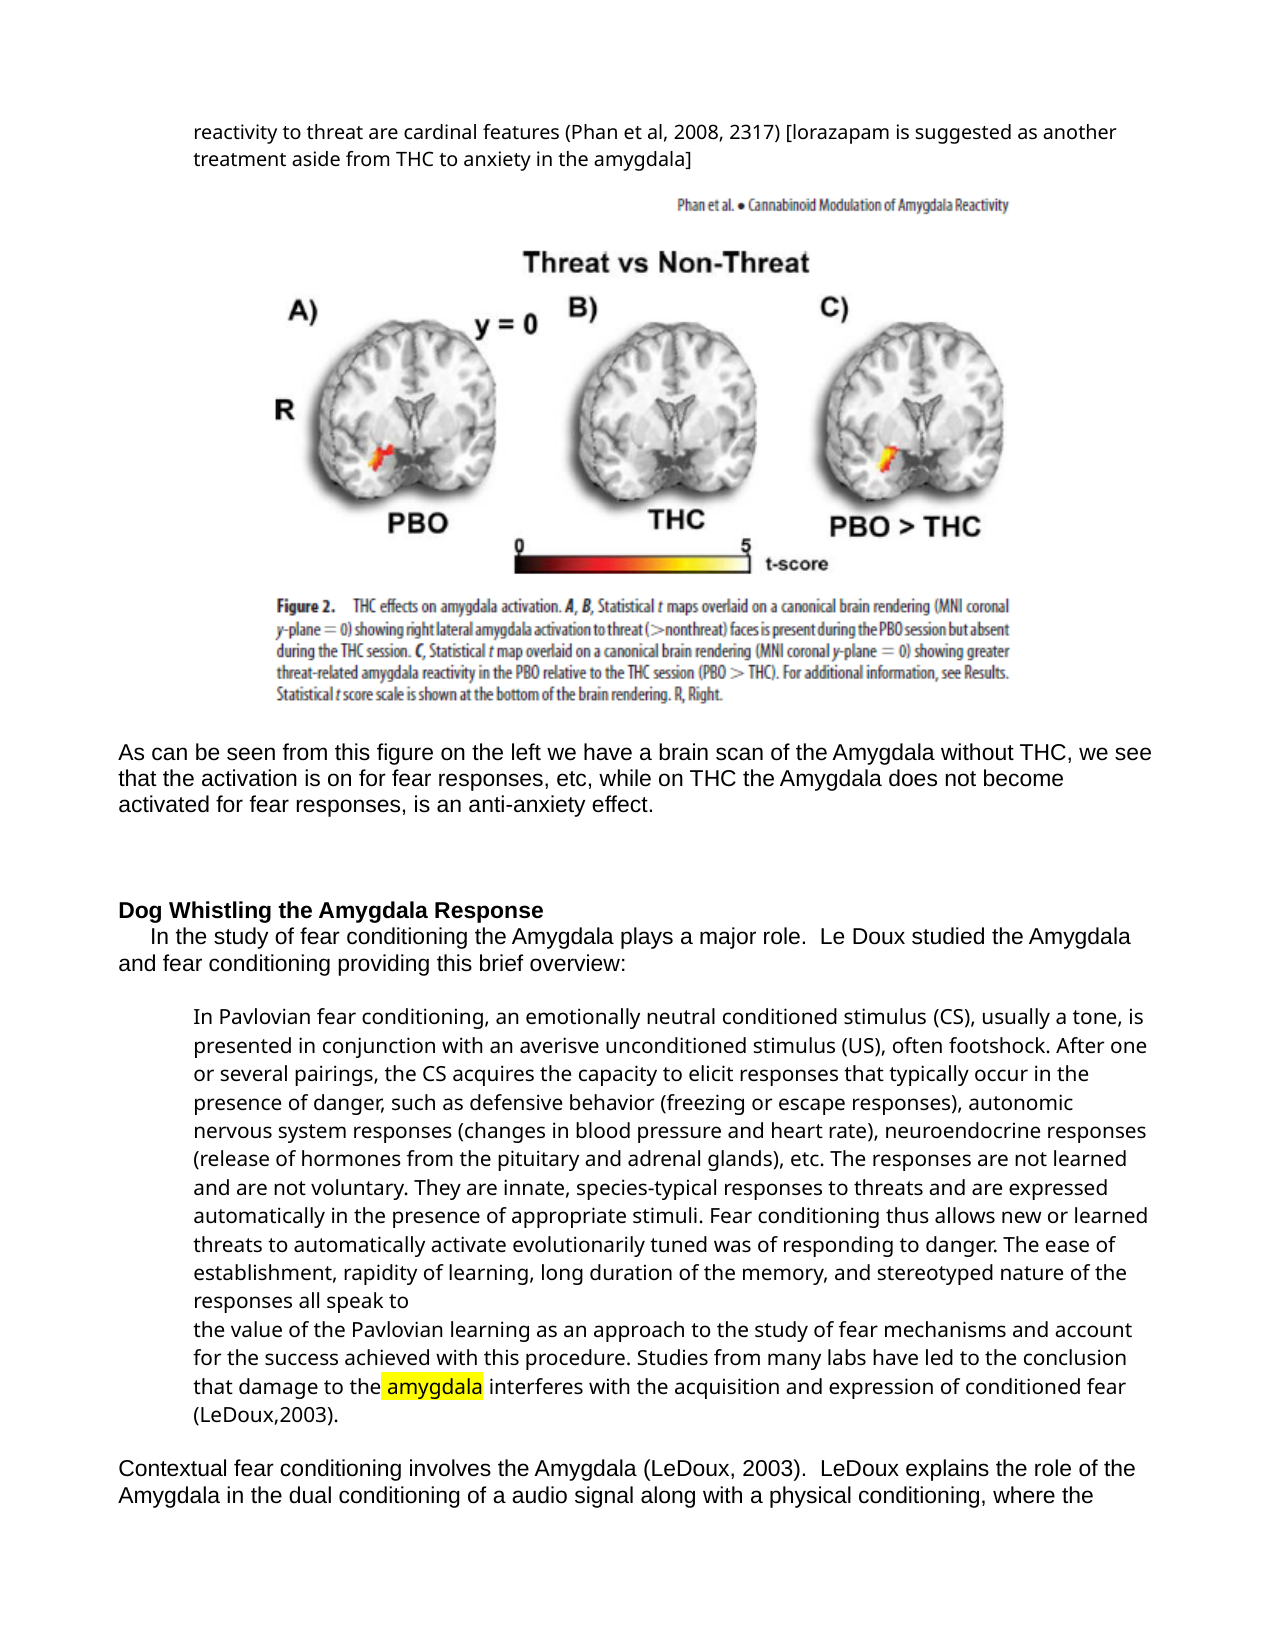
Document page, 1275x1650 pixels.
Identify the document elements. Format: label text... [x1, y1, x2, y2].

picture [259, 172, 1016, 713]
text the value of the Pavlovian learning as an approach to the study of fear mechanisms and account for the success achieved with this procedure. Studies from many labs have led to the conclusion that damage to the amygdala interferes with the acquisition and expression of conditioned fear (LeDoux,2003). [193, 1315, 1157, 1429]
text Contextual fear conditioning involves the Amygdala (LeDoux, 2003). LeDoux explains the role of the Amygdala in the dual conditioning of a audio signal along with a physical conditioning, where the [118, 1455, 1157, 1508]
text reactivity to threat are cardinal features (Phan et al, 2008, 2317) [lorazapam is suggested as another treatment aside from THC to anxiety in the amygdala] [193, 118, 1157, 172]
text Dog Whistling the Amygdala Response [118, 897, 1157, 923]
text In Pavlovian fear conditioning, an emotionally neutral conditioned stimulus (CS), usually a tone, is presented in conjunction with an averisve unconditioned stimulus (US), often footshock. After one or several pairings, the CS acquires the capacity to elicit responses that typically occur in the presence of danger, such as defensive behavior (freezing or escape responses), autonomic nervous system responses (changes in blood pressure and heart rate), neuroendocrine responses (release of hormones from the pituitary and adrenal glands), etc. The responses are not learned and are not voluntary. They are innate, species-typical responses to threats and are expressed automatically in the presence of appropriate stimuli. Fear conditioning thus allows new or learned threats to automatically activate evolutionarily tuned was of responding to danger. The ease of establishment, rapidity of learning, long duration of the memory, and stereotyped nature of the responses all speak to [193, 1002, 1157, 1315]
text In the study of fear conditioning the Amygdala plays a major role. Le Doux studied the Amygdala and fear conditioning providing this brief overview: [118, 923, 1157, 976]
text As can be seen from this figure on the left we have a brain scan of the Amygdala without THC, we see that the activation is on for fear responses, etc, while on THC the Amygdala does not become activated for fear responses, is an anti-anxiety effect. [118, 739, 1157, 818]
